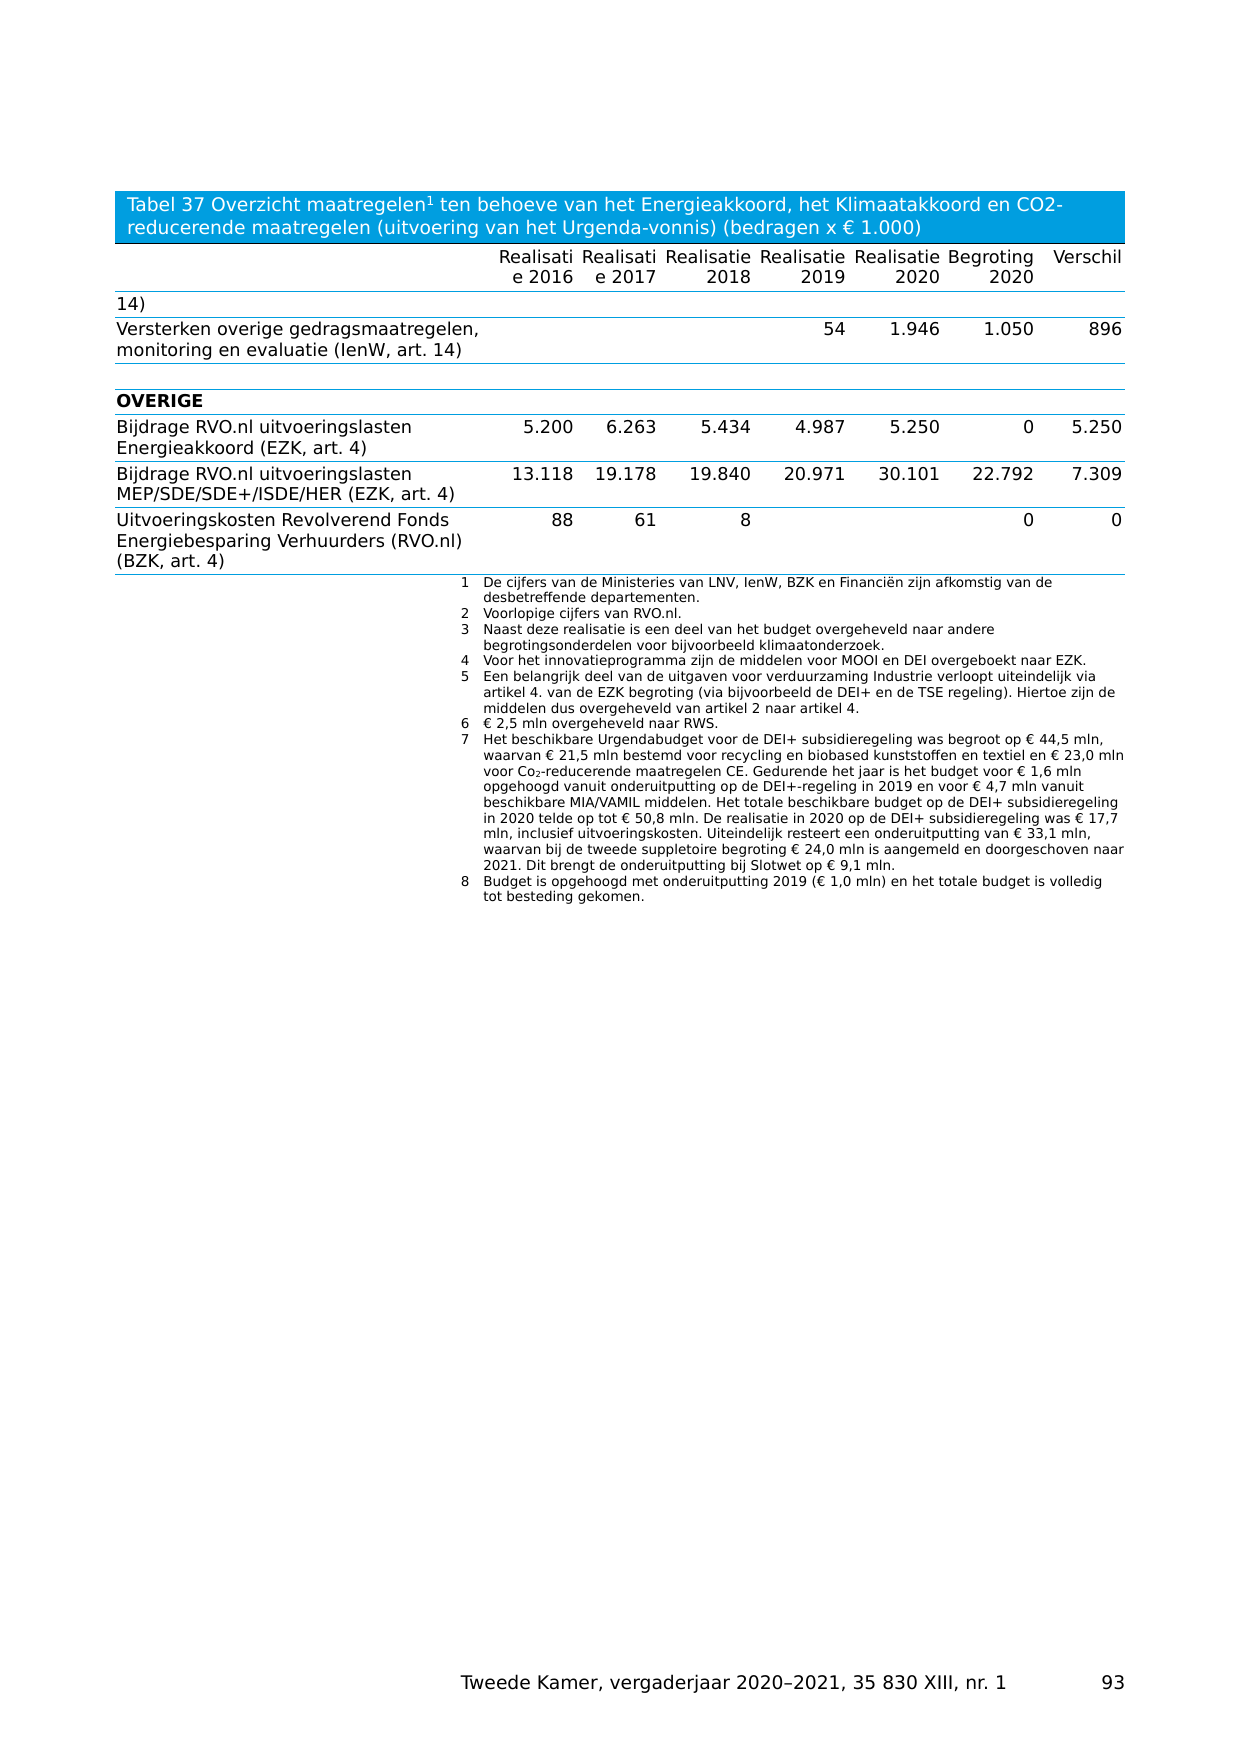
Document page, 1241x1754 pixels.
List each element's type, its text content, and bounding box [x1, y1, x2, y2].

table_cell Verschil [1037, 244, 1125, 291]
table_cell Uitvoeringskosten Revolverend Fonds Energiebesparing Verhuurders (RVO.nl) (BZK, art. 4) [115, 508, 493, 574]
table_cell [576, 390, 659, 414]
table_cell 5.434 [659, 415, 754, 461]
list Voorlopige cijfers van RVO.nl. [461, 606, 1125, 622]
list Een belangrijk deel van de uitgaven voor verduurzaming Industrie verloopt uiteindelijk via artikel 4. van de EZK begroting (via bijvoorbeeld de DEI+ en de TSE regeling). Hiertoe zijn de middelen dus overgeheveld van artikel 2 naar artikel 4. [461, 669, 1125, 716]
table_cell [1037, 390, 1125, 414]
table_cell 1.946 [848, 318, 943, 363]
table_cell [848, 364, 943, 389]
list € 2,5 mln overgeheveld naar RWS. [461, 716, 1125, 732]
table_cell [848, 292, 943, 317]
list Voor het innovatieprogramma zijn de middelen voor MOOI en DEI overgeboekt naar EZK. [461, 653, 1125, 669]
table_cell Bijdrage RVO.nl uitvoeringslasten Energieakkoord (EZK, art. 4) [115, 415, 493, 461]
table_cell 20.971 [754, 462, 848, 507]
table_cell 19.840 [659, 462, 754, 507]
table_cell [576, 364, 659, 389]
table_cell Realisatie 2018 [659, 244, 754, 291]
table_cell [494, 318, 576, 363]
table_cell 896 [1037, 318, 1125, 363]
table_cell 6.263 [576, 415, 659, 461]
table_cell 5.250 [1037, 415, 1125, 461]
table_cell Realisatie 2019 [754, 244, 848, 291]
table_cell [943, 364, 1037, 389]
list Naast deze realisatie is een deel van het budget overgeheveld naar andere begrotingsonderdelen voor bijvoorbeeld klimaatonderzoek. [461, 622, 1125, 653]
table_cell Begroting 2020 [943, 244, 1037, 291]
table_cell [494, 292, 576, 317]
table_cell [754, 292, 848, 317]
list Het beschikbare Urgendabudget voor de DEI+ subsidieregeling was begroot op € 44,5 mln, waarvan € 21,5 mln bestemd voor recycling en biobased kunststoffen en textiel en € 23,0 mln voor Co2-reducerende maatregelen CE. Gedurende het jaar is het budget voor € 1,6 mln opgehoogd vanuit onderuitputting op de DEI+-regeling in 2019 en voor € 4,7 mln vanuit beschikbare MIA/VAMIL middelen. Het totale beschikbare budget op de DEI+ subsidieregeling in 2020 telde op tot € 50,8 mln. De realisatie in 2020 op de DEI+ subsidieregeling was € 17,7 mln, inclusief uitvoeringskosten. Uiteindelijk resteert een onderuitputting van € 33,1 mln, waarvan bij de tweede suppletoire begroting € 24,0 mln is aangemeld en doorgeschoven naar 2021. Dit brengt de onderuitputting bij Slotwet op € 9,1 mln. [461, 732, 1125, 873]
list Budget is opgehoogd met onderuitputting 2019 (€ 1,0 mln) en het totale budget is volledig tot besteding gekomen. [461, 873, 1125, 905]
table_cell Realisatie 2020 [848, 244, 943, 291]
table_cell [659, 364, 754, 389]
table_cell 88 [494, 508, 576, 574]
table_cell 61 [576, 508, 659, 574]
table_cell 7.309 [1037, 462, 1125, 507]
table_cell 14) [115, 292, 493, 317]
table_cell 13.118 [494, 462, 576, 507]
table_cell 5.200 [494, 415, 576, 461]
table_cell [494, 390, 576, 414]
table_cell Realisatie 2016 [494, 244, 576, 291]
table_cell [1037, 292, 1125, 317]
table_cell Bijdrage RVO.nl uitvoeringslasten MEP/SDE/SDE+/ISDE/HER (EZK, art. 4) [115, 462, 493, 507]
table_cell 1.050 [943, 318, 1037, 363]
table_cell [659, 390, 754, 414]
table_cell [754, 364, 848, 389]
table_cell [1037, 364, 1125, 389]
table_header Tabel 37 Overzicht maatregelen1 ten behoeve van het Energieakkoord, het Klimaatakkoord en CO2-reducerende maatregelen (uitvoering van het Urgenda-vonnis) (bedragen x € 1.000) [115, 191, 1125, 243]
table_cell OVERIGE [115, 390, 493, 414]
table_cell 0 [943, 415, 1037, 461]
table_cell 1.400 [943, 292, 1037, 317]
table_cell 54 [754, 318, 848, 363]
table_cell [576, 292, 659, 317]
table_cell [659, 318, 754, 363]
table_cell Realisatie 2017 [576, 244, 659, 291]
table_cell 4.987 [754, 415, 848, 461]
table_cell 5.250 [848, 415, 943, 461]
table_cell 0 [1037, 508, 1125, 574]
table_cell [848, 390, 943, 414]
table_cell [659, 292, 754, 317]
table_cell 22.792 [943, 462, 1037, 507]
table_cell Versterken overige gedragsmaatregelen, monitoring en evaluatie (IenW, art. 14) [115, 318, 493, 363]
table_cell [576, 318, 659, 363]
table_cell [115, 244, 493, 291]
table_cell [848, 508, 943, 574]
table_cell 19.178 [576, 462, 659, 507]
list De cijfers van de Ministeries van LNV, IenW, BZK en Financiën zijn afkomstig van de desbetreffende departementen. [461, 575, 1125, 606]
table_cell [754, 390, 848, 414]
table_cell [754, 508, 848, 574]
table_cell [115, 364, 493, 389]
table_cell 8 [659, 508, 754, 574]
table_cell 0 [943, 508, 1037, 574]
table_cell 30.101 [848, 462, 943, 507]
table_cell [943, 390, 1037, 414]
table_cell [494, 364, 576, 389]
